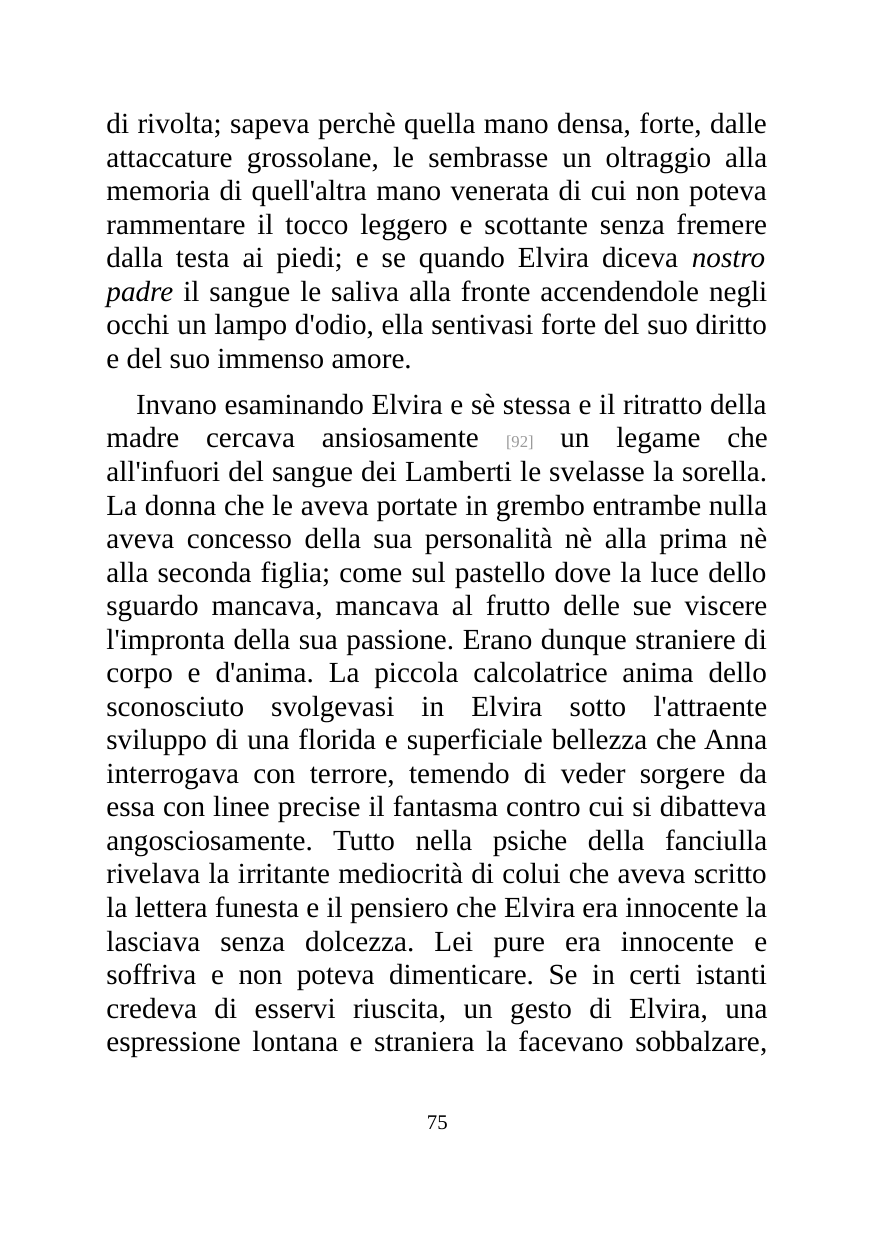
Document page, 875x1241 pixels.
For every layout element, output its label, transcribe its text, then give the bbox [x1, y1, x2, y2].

text Invano esaminando Elvira e sè stessa e il ritratto della madre cercava ansiosamente [92] un legame che all'infuori del sangue dei Lamberti le svelasse la sorella. La donna che le aveva portate in grembo entrambe nulla aveva concesso della sua personalità nè alla prima nè alla seconda figlia; come sul pastello dove la luce dello sguardo mancava, mancava al frutto delle sue viscere l'impronta della sua passione. Erano dunque straniere di corpo e d'anima. La piccola calcolatrice anima dello sconosciuto svolgevasi in Elvira sotto l'attraente sviluppo di una florida e superficiale bellezza che Anna interrogava con terrore, temendo di veder sorgere da essa con linee precise il fantasma contro cui si dibatteva angosciosamente. Tutto nella psiche della fanciulla rivelava la irritante mediocrità di colui che aveva scritto la lettera funesta e il pensiero che Elvira era innocente la lasciava senza dolcezza. Lei pure era innocente e soffriva e non poteva dimenticare. Se in certi istanti credeva di esservi riuscita, un gesto di Elvira, una espressione lontana e straniera la facevano sobbalzare, [106, 387, 768, 1058]
text di rivolta; sapeva perchè quella mano densa, forte, dalle attaccature grossolane, le sembrasse un oltraggio alla memoria di quell'altra mano venerata di cui non poteva rammentare il tocco leggero e scottante senza fremere dalla testa ai piedi; e se quando Elvira diceva nostro padre il sangue le saliva alla fronte accendendole negli occhi un lampo d'odio, ella sentivasi forte del suo diritto e del suo immenso amore. [106, 106, 768, 374]
